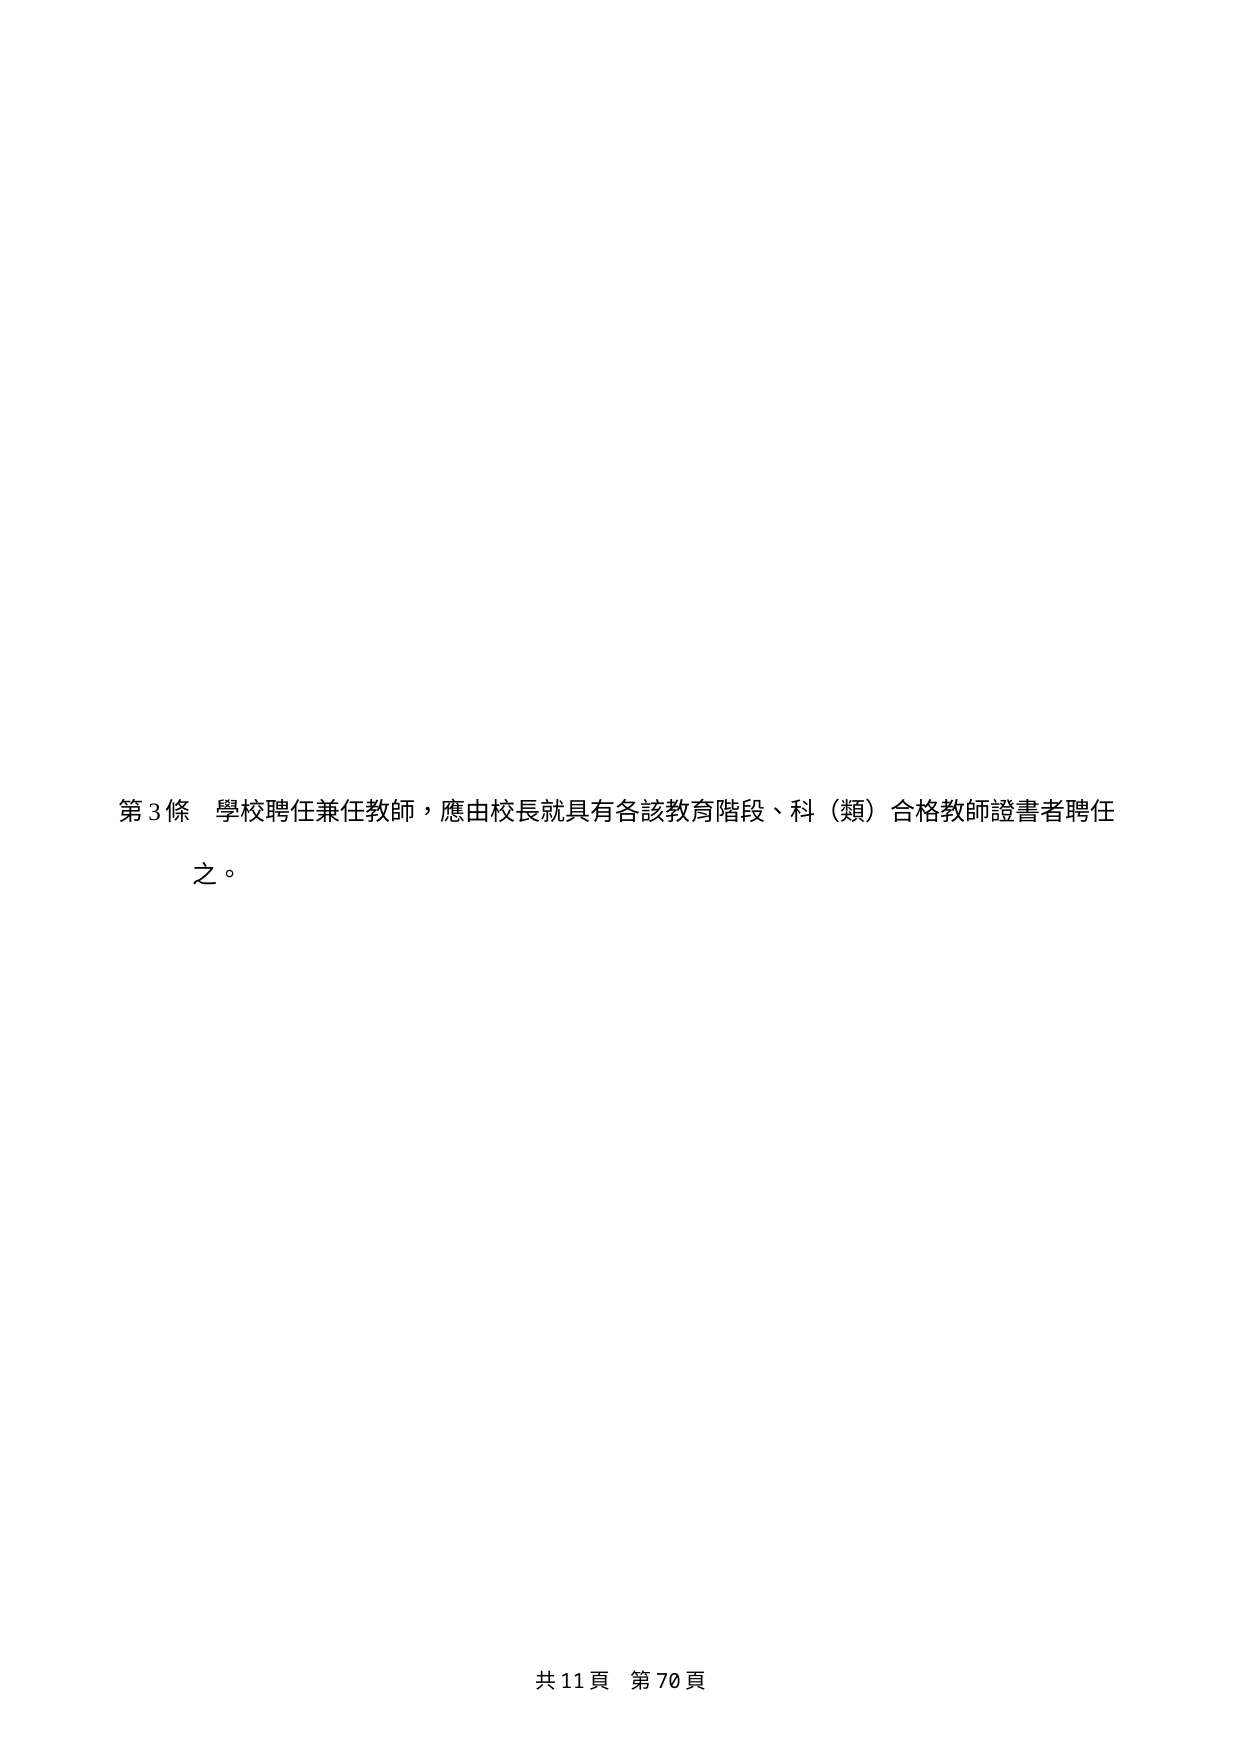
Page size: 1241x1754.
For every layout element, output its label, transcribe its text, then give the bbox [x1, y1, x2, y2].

text 第3條 學校聘任兼任教師，應由校長就具有各該教育階段、科（類）合格教師證書者聘任之。 [118, 768, 1122, 893]
